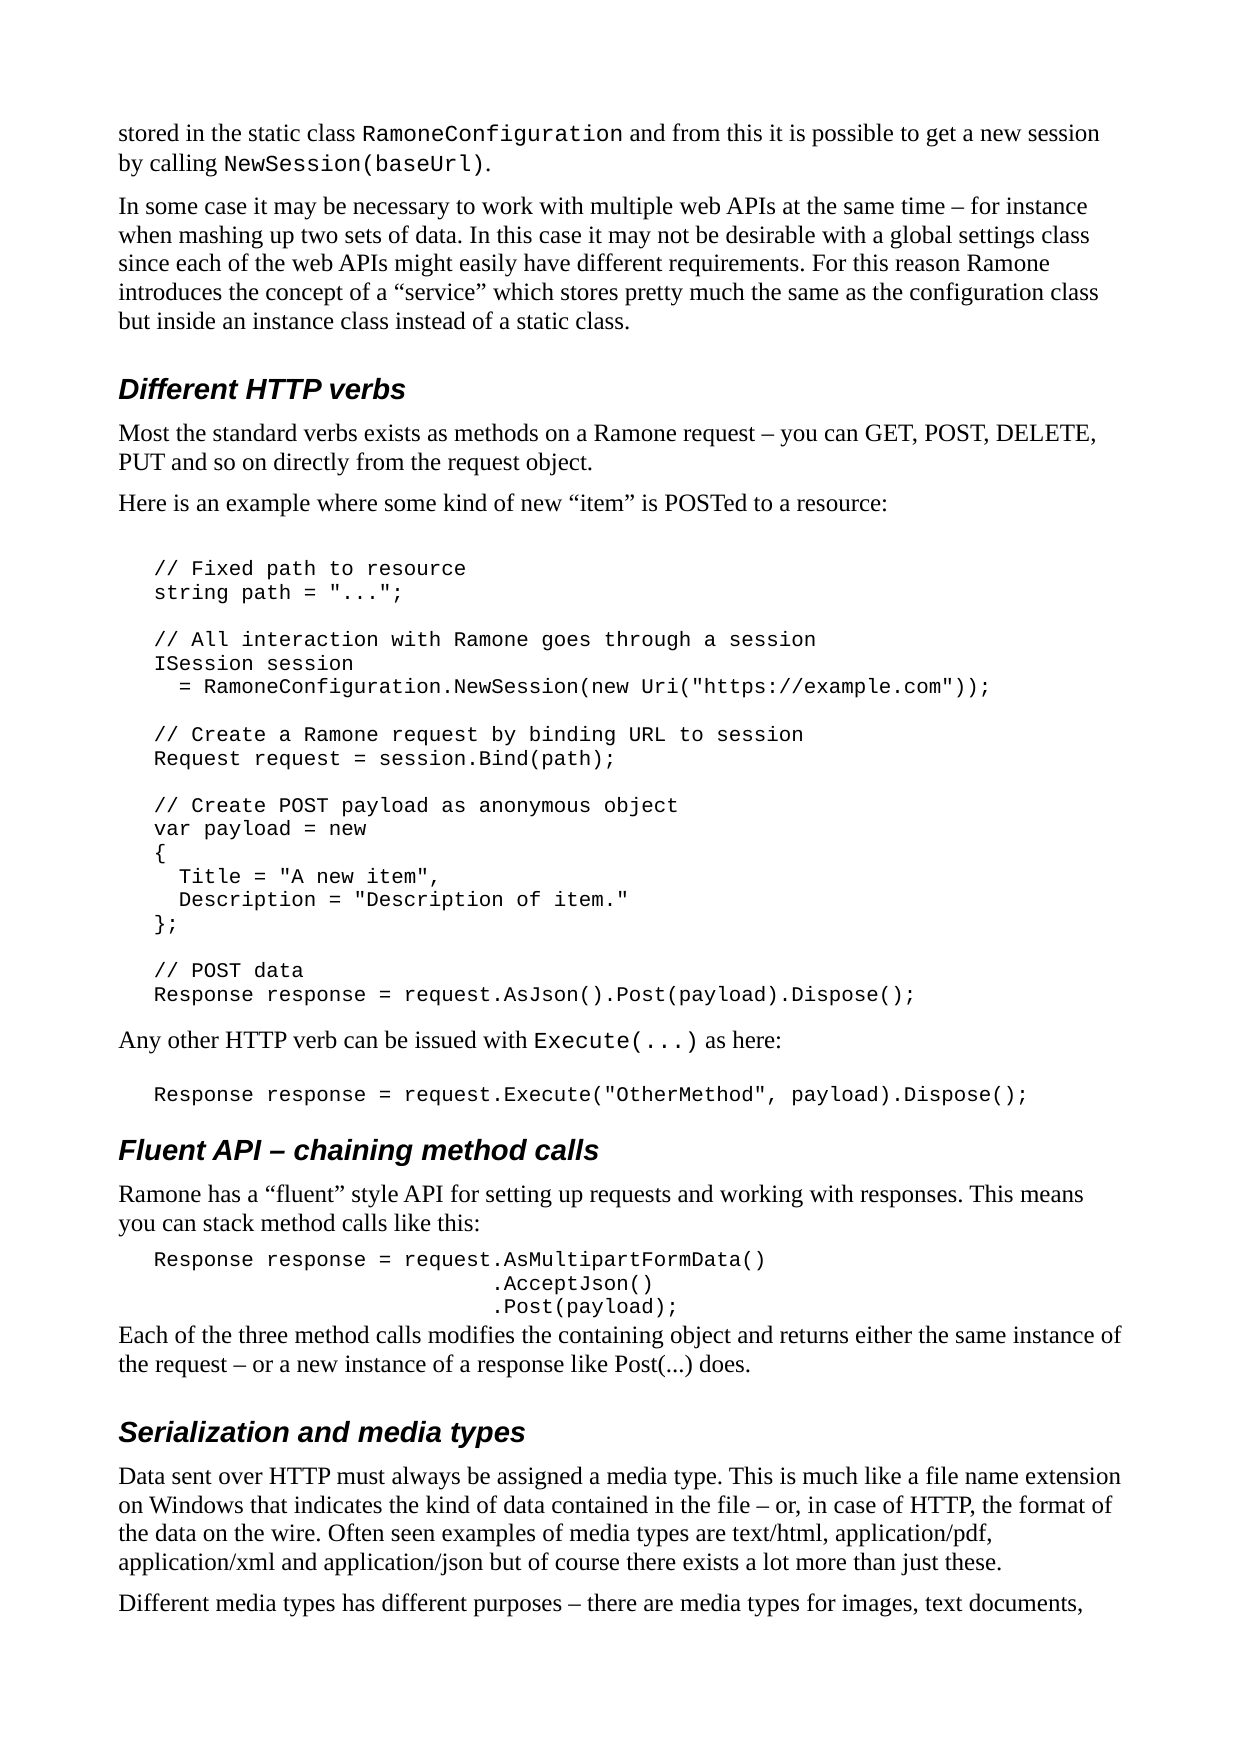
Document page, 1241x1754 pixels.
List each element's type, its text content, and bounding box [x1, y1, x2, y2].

text Here is an example where some kind of new “item” is POSTed to a resource: [118, 488, 1122, 546]
text Title = "A new item", [153, 866, 1122, 889]
subtitle Fluent API – chaining method calls [118, 1133, 1122, 1166]
text Most the standard verbs exists as methods on a Ramone request – you can GET, POST, DELETE, PUT and so on directly from the request object. [118, 418, 1122, 476]
text Response response = request.Execute("OtherMethod", payload).Dispose(); [153, 1084, 1122, 1108]
text // POST data [153, 960, 1122, 984]
text .AcceptJson() [153, 1273, 1122, 1296]
subtitle Different HTTP verbs [118, 372, 1122, 406]
text // Create POST payload as anonymous object [153, 795, 1122, 818]
text var payload = new [153, 818, 1122, 842]
text Data sent over HTTP must always be assigned a media type. This is much like a file name extension on Windows that indicates the kind of data contained in the file – or, in case of HTTP, the format of the data on the wire. Often seen examples of media types are text/html, application/pdf, application/xml and application/json but of course there exists a lot more than just these. [118, 1461, 1122, 1576]
text // Fixed path to resource [153, 558, 1122, 582]
text // Create a Ramone request by binding URL to session [153, 724, 1122, 747]
subtitle Serialization and media types [118, 1415, 1122, 1448]
text Ramone has a “fluent” style API for setting up requests and working with responses. This means you can stack method calls like this: [118, 1179, 1122, 1236]
text { [153, 842, 1122, 866]
text stored in the static class RamoneConfiguration and from this it is possible to get a new session by calling NewSession(baseUrl). [118, 118, 1122, 178]
text Any other HTTP verb can be issued with Execute(...) as here: [118, 1025, 1122, 1084]
text }; [153, 913, 1122, 937]
text In some case it may be necessary to work with multiple web APIs at the same time – for instance when mashing up two sets of data. In this case it may not be desirable with a global settings class since each of the web APIs might easily have different requirements. For this reason Ramone introduces the concept of a “service” which stores pretty much the same as the configuration class but inside an instance class instead of a static class. [118, 191, 1122, 335]
text .Post(payload); [153, 1296, 1122, 1320]
text // All interaction with Ramone goes through a session [153, 629, 1122, 653]
text Response response = request.AsMultipartFormData() [153, 1249, 1122, 1273]
text Request request = session.Bind(path); [153, 747, 1122, 771]
text string path = "..."; [153, 582, 1122, 606]
text Response response = request.AsJson().Post(payload).Dispose(); [153, 984, 1122, 1008]
text Each of the three method calls modifies the containing object and returns either the same instance of the request – or a new instance of a response like Post(...) does. [118, 1320, 1122, 1377]
text Different media types has different purposes – there are media types for images, text documents, [118, 1588, 1122, 1617]
text ISession session [153, 653, 1122, 677]
text = RamoneConfiguration.NewSession(new Uri("https://example.com")); [153, 677, 1122, 700]
text Description = "Description of item." [153, 889, 1122, 913]
